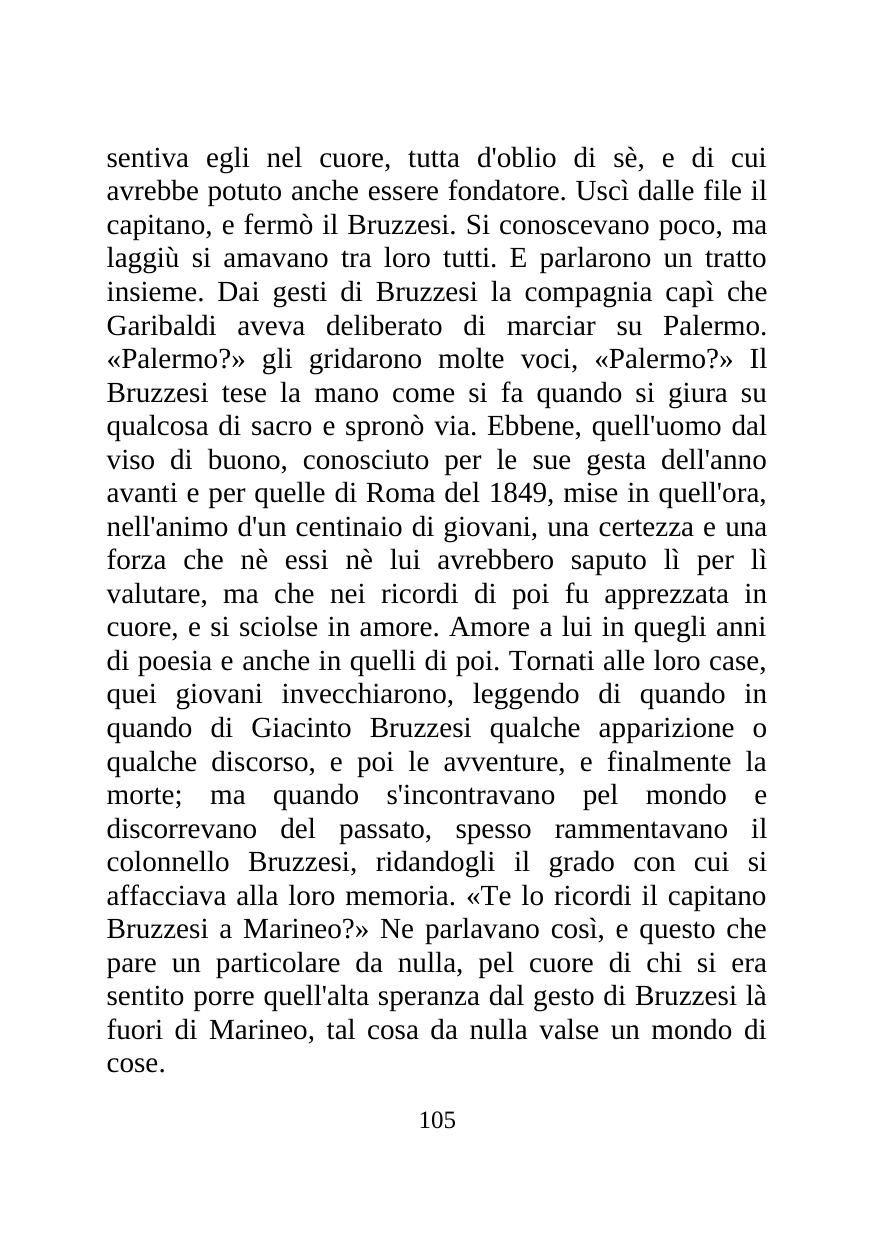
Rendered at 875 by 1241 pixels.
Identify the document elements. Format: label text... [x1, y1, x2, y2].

text sentiva egli nel cuore, tutta d'oblio di sè, e di cui avrebbe potuto anche essere fondatore. Uscì dalle file il capitano, e fermò il Bruzzesi. Si conoscevano poco, ma laggiù si amavano tra loro tutti. E parlarono un tratto insieme. Dai gesti di Bruzzesi la compagnia capì che Garibaldi aveva deliberato di marciar su Palermo. «Palermo?» gli gridarono molte voci, «Palermo?» Il Bruzzesi tese la mano come si fa quando si giura su qualcosa di sacro e spronò via. Ebbene, quell'uomo dal viso di buono, conosciuto per le sue gesta dell'anno avanti e per quelle di Roma del 1849, mise in quell'ora, nell'animo d'un centinaio di giovani, una certezza e una forza che nè essi nè lui avrebbero saputo lì per lì valutare, ma che nei ricordi di poi fu apprezzata in cuore, e si sciolse in amore. Amore a lui in quegli anni di poesia e anche in quelli di poi. Tornati alle loro case, quei giovani invecchiarono, leggendo di quando in quando di Giacinto Bruzzesi qualche apparizione o qualche discorso, e poi le avventure, e finalmente la morte; ma quando s'incontravano pel mondo e discorrevano del passato, spesso rammentavano il colonnello Bruzzesi, ridandogli il grado con cui si affacciava alla loro memoria. «Te lo ricordi il capitano Bruzzesi a Marineo?» Ne parlavano così, e questo che pare un particolare da nulla, pel cuore di chi si era sentito porre quell'alta speranza dal gesto di Bruzzesi là fuori di Marineo, tal cosa da nulla valse un mondo di cose. [106, 140, 768, 1079]
